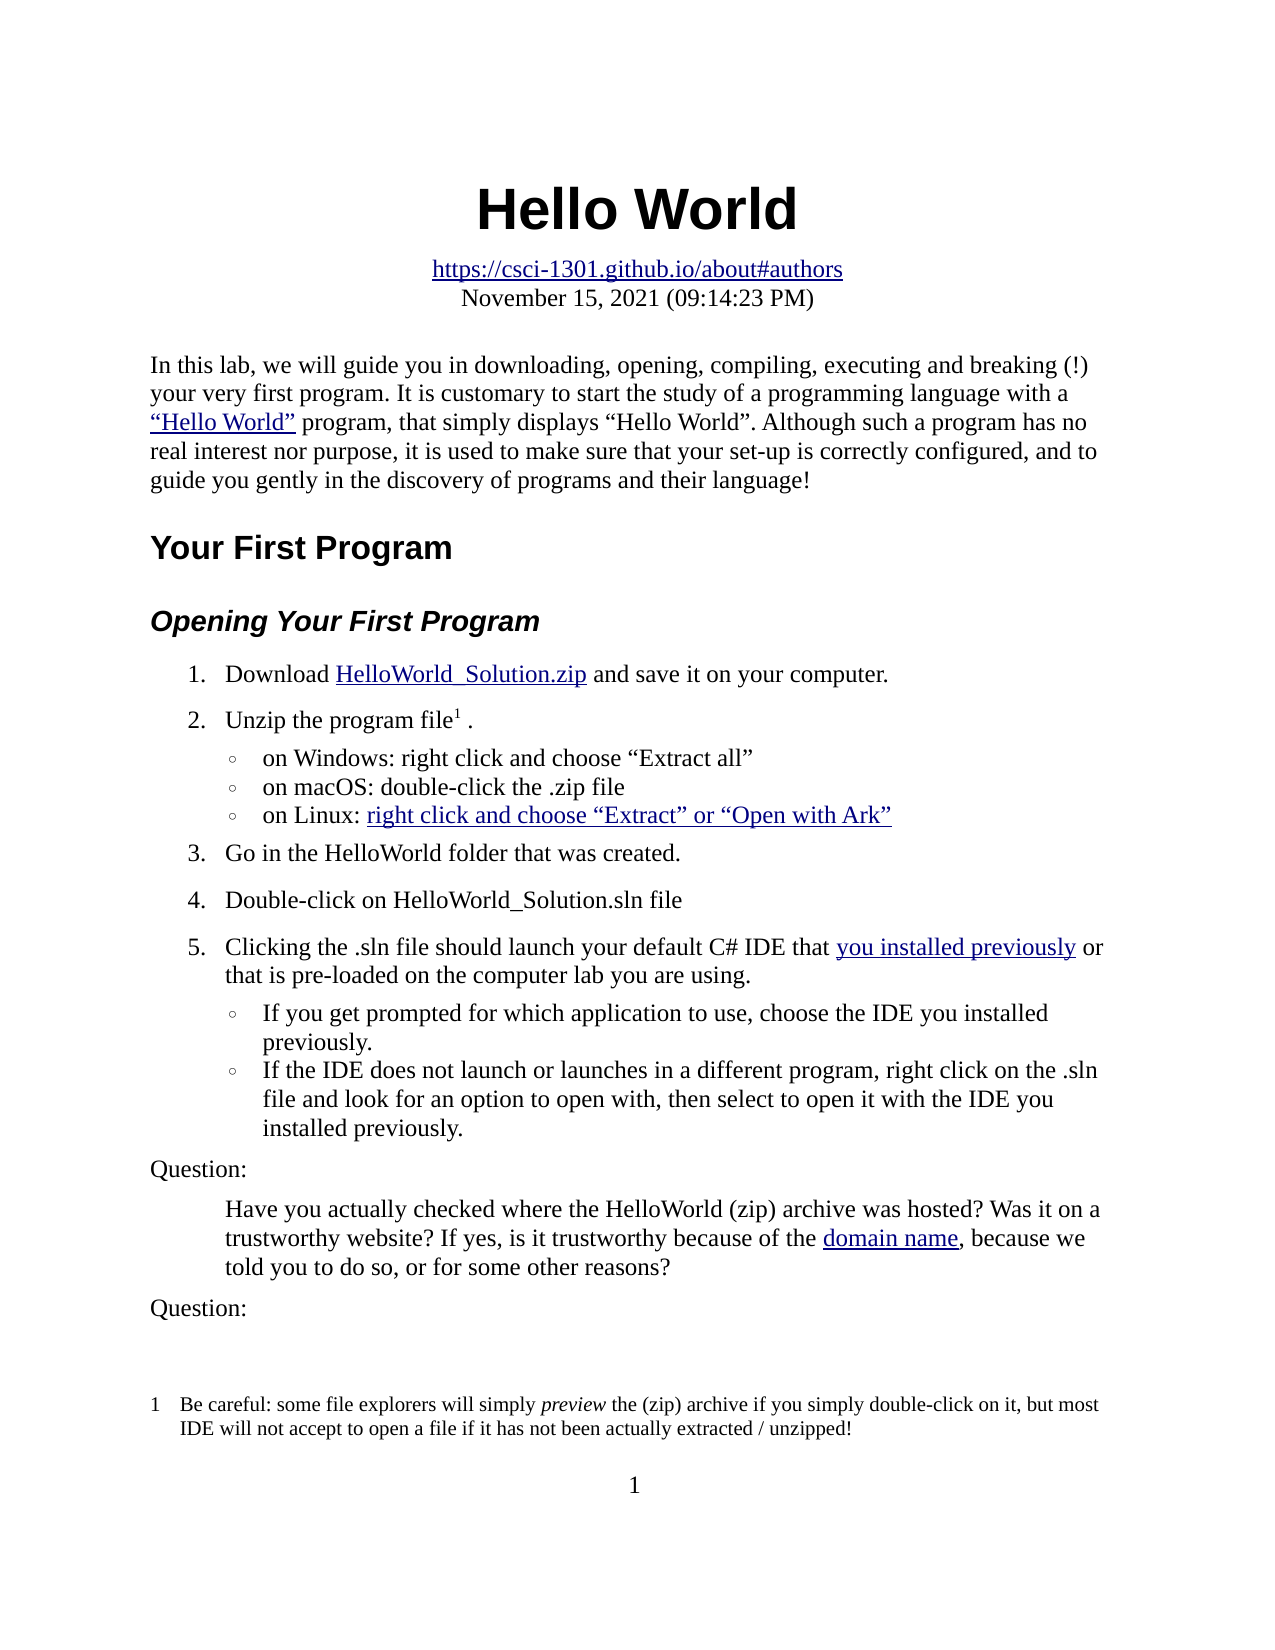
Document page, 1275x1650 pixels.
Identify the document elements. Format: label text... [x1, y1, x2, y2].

text Question: [150, 1154, 1125, 1182]
title Hello World [150, 175, 1125, 242]
text Question: [150, 1293, 1125, 1321]
subtitle Your First Program [150, 527, 1125, 566]
list Double-click on HelloWorld_Solution.sln file [187, 885, 1125, 914]
list Clicking the .sln file should launch your default C# IDE that you installed previously or that is pre-loaded on the computer lab you are using. [187, 932, 1125, 989]
list If the IDE does not launch or launches in a different program, right click on the .sln file and look for an option to open with, then select to open it with the IDE you installed previously. [225, 1056, 1125, 1142]
text Have you actually checked where the HelloWorld (zip) archive was hosted? Was it on a trustworthy website? If yes, is it trustworthy because of the domain name, because we told you to do so, or for some other reasons? [225, 1194, 1125, 1281]
list on macOS: double-click the .zip file [225, 772, 1125, 801]
list If you get prompted for which application to use, choose the IDE you installed previously. [225, 998, 1125, 1056]
text In this lab, we will guide you in downloading, opening, compiling, executing and breaking (!) your very first program. It is customary to start the study of a programming language with a “Hello World” program, that simply displays “Hello World”. Although such a program has no real interest nor purpose, it is used to make sure that your set-up is correctly configured, and to guide you gently in the discovery of programs and their language! [150, 350, 1125, 493]
text November 15, 2021 (09:14:23 PM) [150, 283, 1125, 312]
list Download HelloWorld_Solution.zip and save it on your computer. [187, 659, 1125, 687]
list on Linux: right click and choose “Extract” or “Open with Ark” [225, 801, 1125, 829]
subtitle Opening Your First Program [150, 604, 1125, 637]
list Unzip the program file . [187, 705, 1125, 734]
list on Windows: right click and choose “Extract all” [225, 743, 1125, 772]
text https://csci-1301.github.io/about#authors [150, 254, 1125, 283]
list Go in the HelloWorld folder that was created. [187, 838, 1125, 867]
list Be careful: some file explorers will simply preview the (zip) archive if you simply double-click on it, but most IDE will not accept to open a file if it has not been actually extracted / unzipped! [150, 1392, 1125, 1440]
